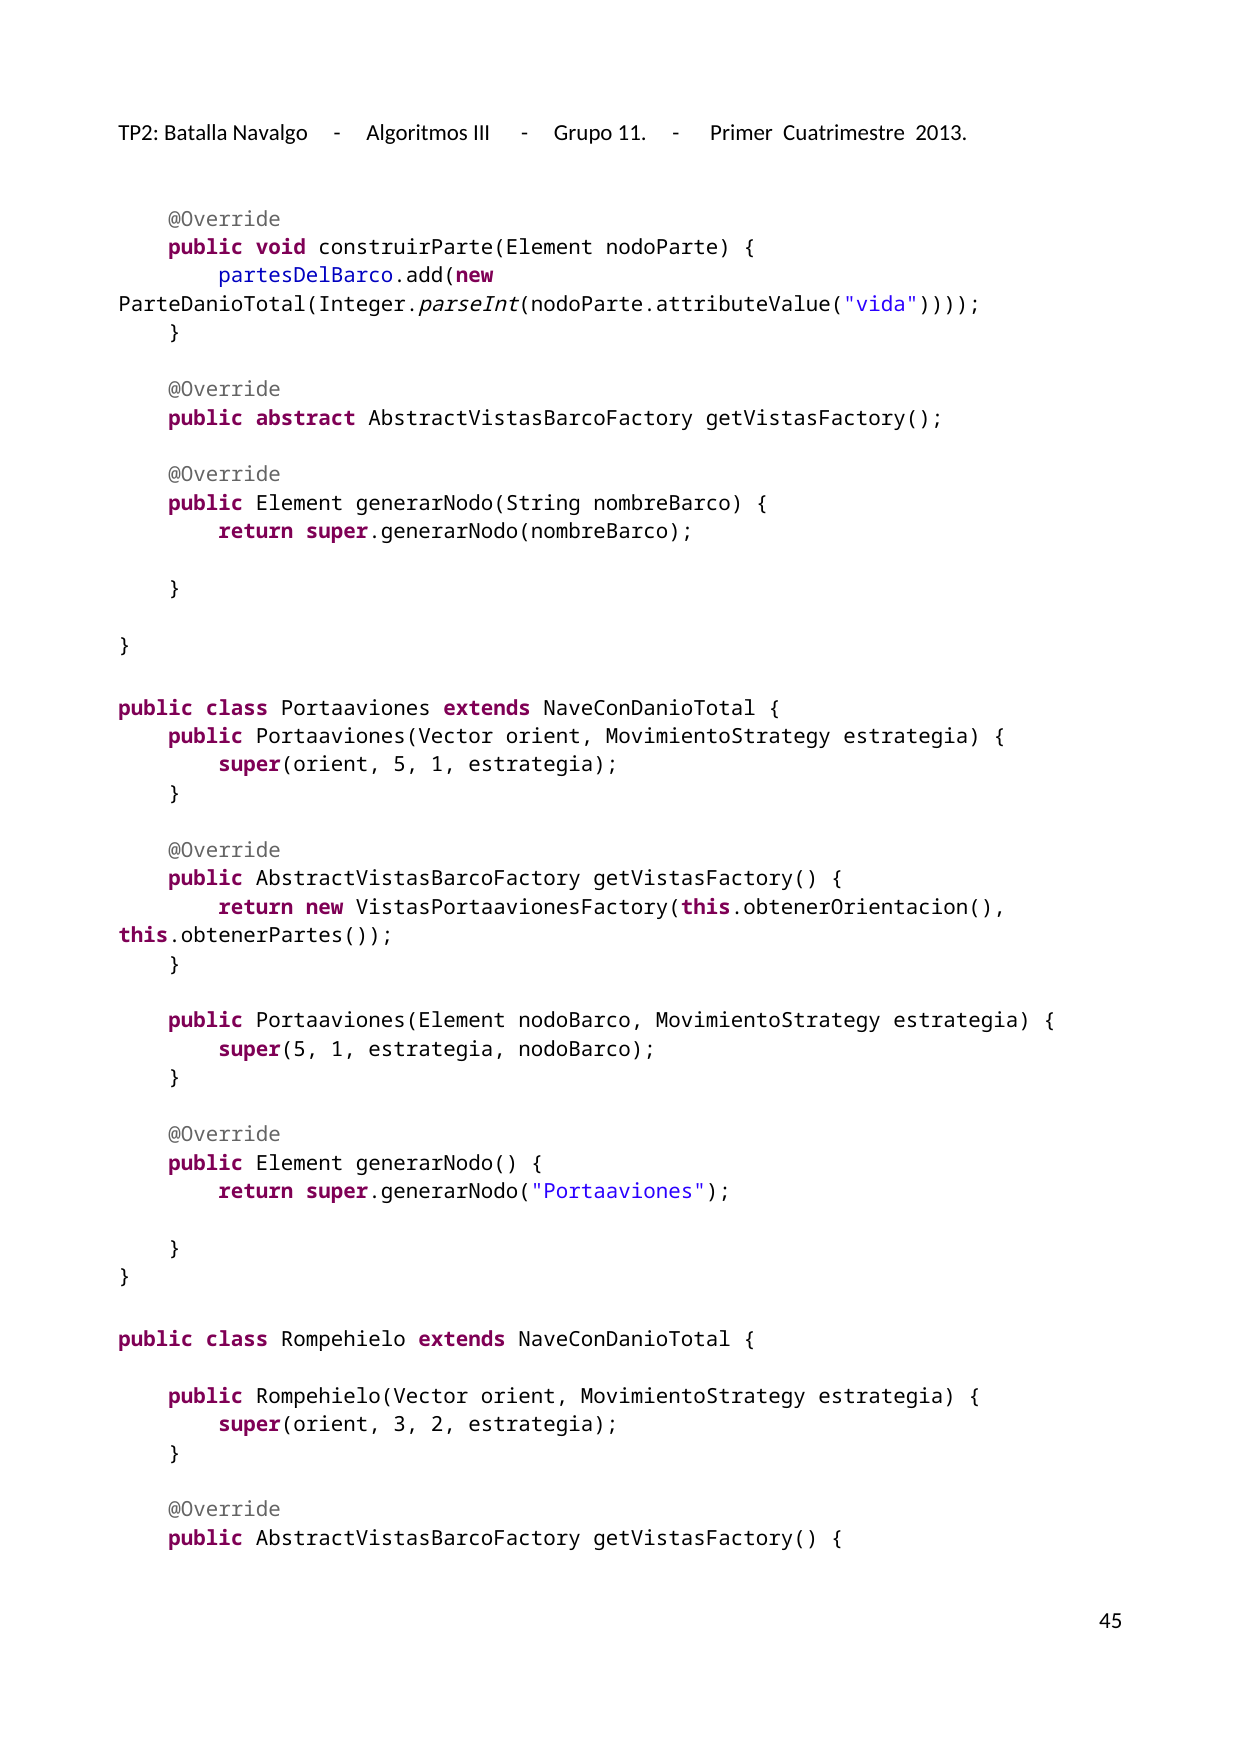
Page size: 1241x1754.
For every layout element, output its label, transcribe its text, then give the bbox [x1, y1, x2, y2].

text super(5, 1, estrategia, nodoBarco); [118, 1034, 1122, 1062]
text } [118, 573, 1122, 602]
text public void construirParte(Element nodoParte) { [118, 232, 1122, 261]
text @Override [118, 835, 1122, 863]
text } [118, 949, 1122, 977]
text } [118, 1261, 1122, 1290]
text } [118, 1062, 1122, 1091]
text return super.generarNodo(nombreBarco); [118, 516, 1122, 545]
text @Override [118, 459, 1122, 488]
text public class Portaaviones extends NaveConDanioTotal { [118, 693, 1122, 721]
text public Element generarNodo(String nombreBarco) { [118, 488, 1122, 516]
text @Override [118, 374, 1122, 403]
text super(orient, 3, 2, estrategia); [118, 1409, 1122, 1438]
text } [118, 1438, 1122, 1466]
text } [118, 317, 1122, 346]
text partesDelBarco.add(new ParteDanioTotal(Integer.parseInt(nodoParte.attributeValue("vida")))); [118, 261, 1122, 317]
text public class Rompehielo extends NaveConDanioTotal { [118, 1324, 1122, 1352]
text return super.generarNodo("Portaaviones"); [118, 1176, 1122, 1204]
text public AbstractVistasBarcoFactory getVistasFactory() { [118, 863, 1122, 892]
text public Portaaviones(Vector orient, MovimientoStrategy estrategia) { [118, 721, 1122, 749]
text @Override [118, 1119, 1122, 1148]
text } [118, 630, 1122, 659]
text public Rompehielo(Vector orient, MovimientoStrategy estrategia) { [118, 1381, 1122, 1409]
text @Override [118, 1494, 1122, 1523]
text public Portaaviones(Element nodoBarco, MovimientoStrategy estrategia) { [118, 1006, 1122, 1034]
text public AbstractVistasBarcoFactory getVistasFactory() { [118, 1523, 1122, 1551]
text super(orient, 5, 1, estrategia); [118, 749, 1122, 778]
text } [118, 778, 1122, 806]
text public Element generarNodo() { [118, 1148, 1122, 1176]
text } [118, 1233, 1122, 1261]
text return new VistasPortaavionesFactory(this.obtenerOrientacion(), this.obtenerPartes()); [118, 892, 1122, 949]
text public abstract AbstractVistasBarcoFactory getVistasFactory(); [118, 403, 1122, 431]
text @Override [118, 204, 1122, 232]
